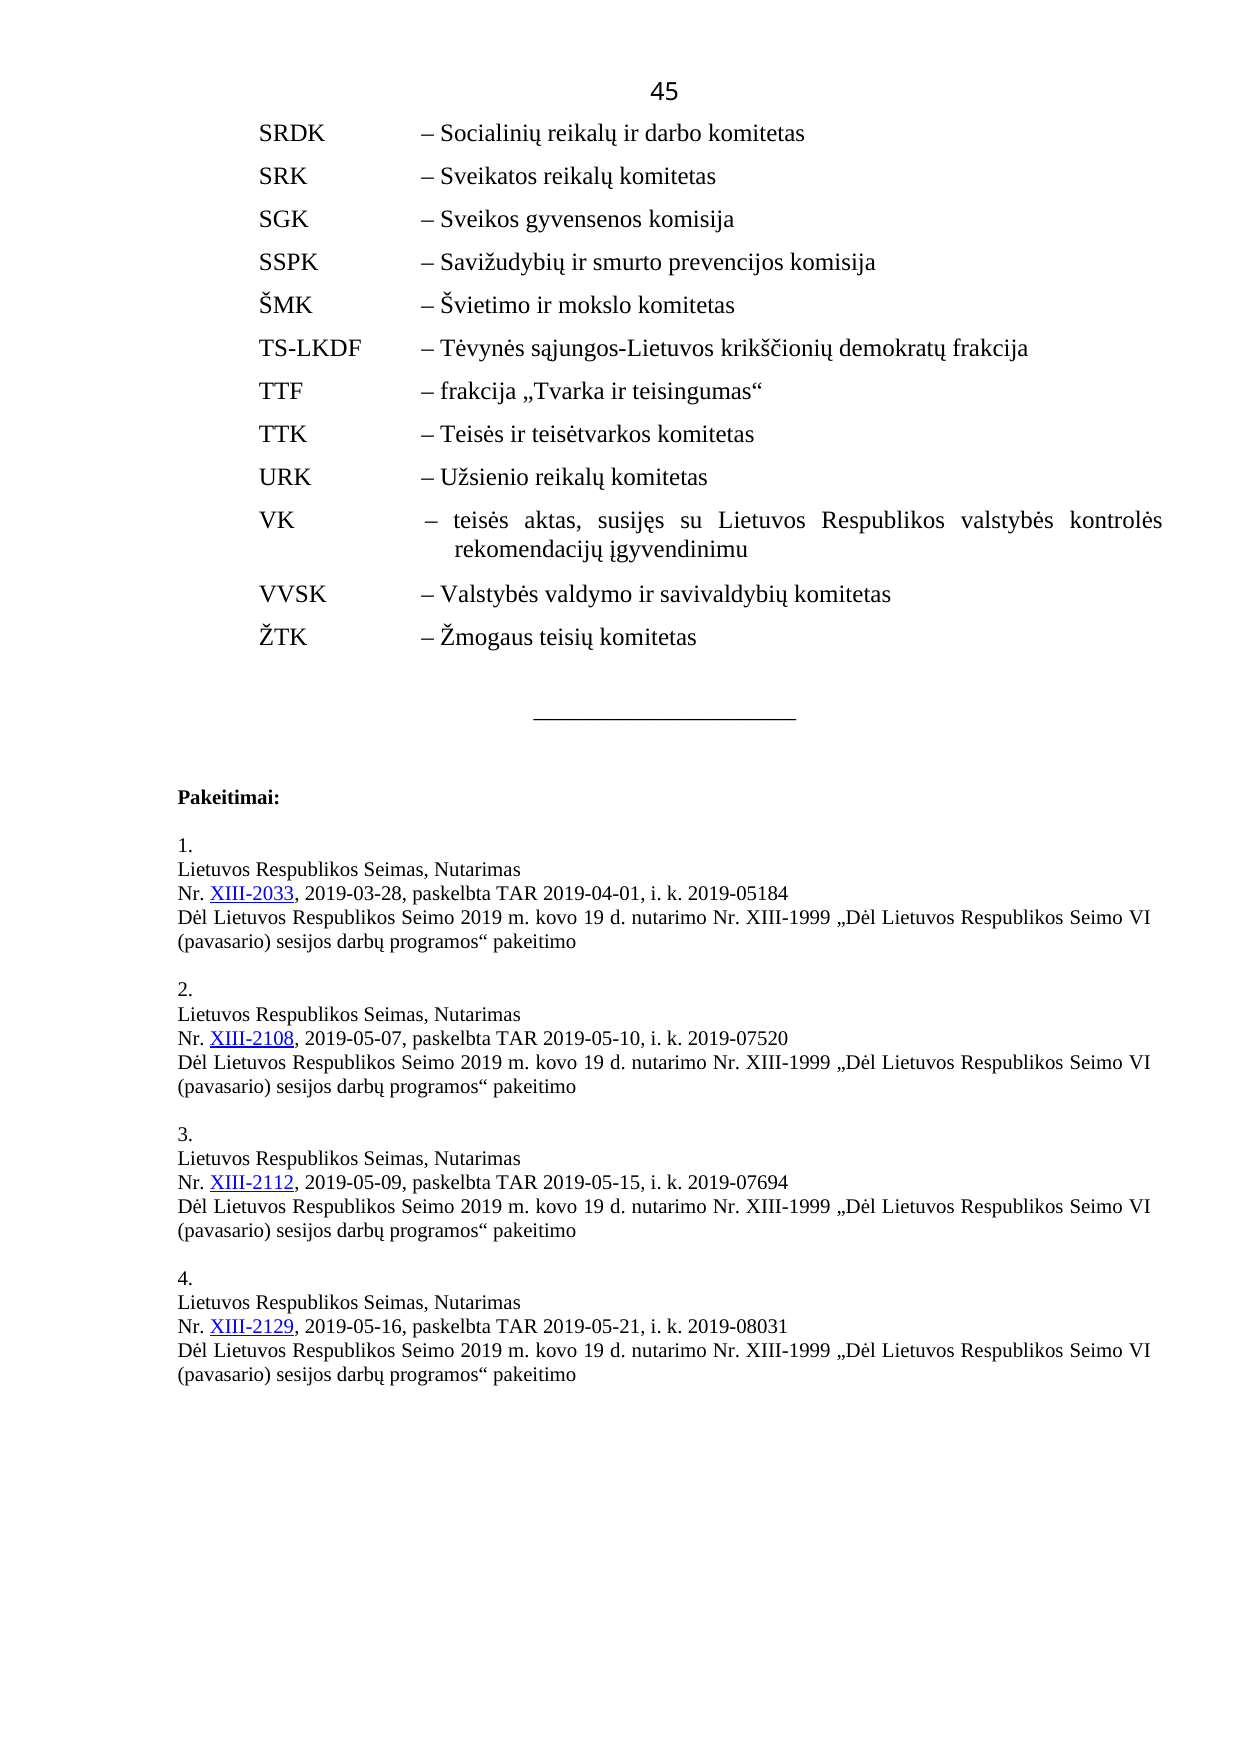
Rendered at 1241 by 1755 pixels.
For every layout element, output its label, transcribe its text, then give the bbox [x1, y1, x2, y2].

table_cell VVSK [248, 579, 410, 622]
text _____________________ [177, 694, 1152, 722]
text Lietuvos Respublikos Seimas, Nutarimas [177, 1001, 1152, 1026]
table_cell – Tėvynės sąjungos-Lietuvos krikščionių demokratų frakcija [410, 333, 1174, 376]
text Nr. XIII-2112, 2019-05-09, paskelbta TAR 2019-05-15, i. k. 2019-07694 [177, 1170, 1152, 1194]
text Dėl Lietuvos Respublikos Seimo 2019 m. kovo 19 d. nutarimo Nr. XIII-1999 „Dėl Lietuvos Respublikos Seimo VI (pavasario) sesijos darbų programos“ pakeitimo [177, 1338, 1152, 1386]
table_cell TS-LKDF [248, 333, 410, 376]
table_cell – frakcija „Tvarka ir teisingumas“ [410, 376, 1174, 419]
text Pakeitimai: [177, 785, 1152, 809]
table_cell – Savižudybių ir smurto prevencijos komisija [410, 247, 1174, 290]
text 3. [177, 1122, 1152, 1146]
table_cell – Socialinių reikalų ir darbo komitetas [410, 118, 1174, 161]
table_cell ŠMK [248, 290, 410, 333]
table_cell SGK [248, 204, 410, 247]
text Nr. XIII-2129, 2019-05-16, paskelbta TAR 2019-05-21, i. k. 2019-08031 [177, 1314, 1152, 1338]
text 4. [177, 1266, 1152, 1290]
table_cell – Užsienio reikalų komitetas [410, 462, 1174, 505]
table_cell SSPK [248, 247, 410, 290]
table_cell – Sveikos gyvensenos komisija [410, 204, 1174, 247]
table_cell SRK [248, 161, 410, 204]
table_cell ŽTK [248, 622, 410, 665]
table_cell URK [248, 462, 410, 505]
text Dėl Lietuvos Respublikos Seimo 2019 m. kovo 19 d. nutarimo Nr. XIII-1999 „Dėl Lietuvos Respublikos Seimo VI (pavasario) sesijos darbų programos“ pakeitimo [177, 905, 1152, 953]
text Lietuvos Respublikos Seimas, Nutarimas [177, 1290, 1152, 1314]
text Dėl Lietuvos Respublikos Seimo 2019 m. kovo 19 d. nutarimo Nr. XIII-1999 „Dėl Lietuvos Respublikos Seimo VI (pavasario) sesijos darbų programos“ pakeitimo [177, 1194, 1152, 1242]
text 2. [177, 977, 1152, 1001]
text Lietuvos Respublikos Seimas, Nutarimas [177, 857, 1152, 881]
table_cell SRDK [248, 118, 410, 161]
table_cell TTF [248, 376, 410, 419]
table_cell – Valstybės valdymo ir savivaldybių komitetas [410, 579, 1174, 622]
text Dėl Lietuvos Respublikos Seimo 2019 m. kovo 19 d. nutarimo Nr. XIII-1999 „Dėl Lietuvos Respublikos Seimo VI (pavasario) sesijos darbų programos“ pakeitimo [177, 1049, 1152, 1098]
table_cell – teisės aktas, susijęs su Lietuvos Respublikos valstybės kontrolės rekomendacijų įgyvendinimu [410, 505, 1174, 579]
text 1. [177, 833, 1152, 857]
table_cell TTK [248, 419, 410, 462]
text Nr. XIII-2033, 2019-03-28, paskelbta TAR 2019-04-01, i. k. 2019-05184 [177, 881, 1152, 905]
table_cell – Sveikatos reikalų komitetas [410, 161, 1174, 204]
table_cell – Švietimo ir mokslo komitetas [410, 290, 1174, 333]
table_cell VK [248, 505, 410, 579]
table_cell – Teisės ir teisėtvarkos komitetas [410, 419, 1174, 462]
table_cell – Žmogaus teisių komitetas [410, 622, 1174, 665]
text Nr. XIII-2108, 2019-05-07, paskelbta TAR 2019-05-10, i. k. 2019-07520 [177, 1026, 1152, 1049]
text Lietuvos Respublikos Seimas, Nutarimas [177, 1146, 1152, 1170]
